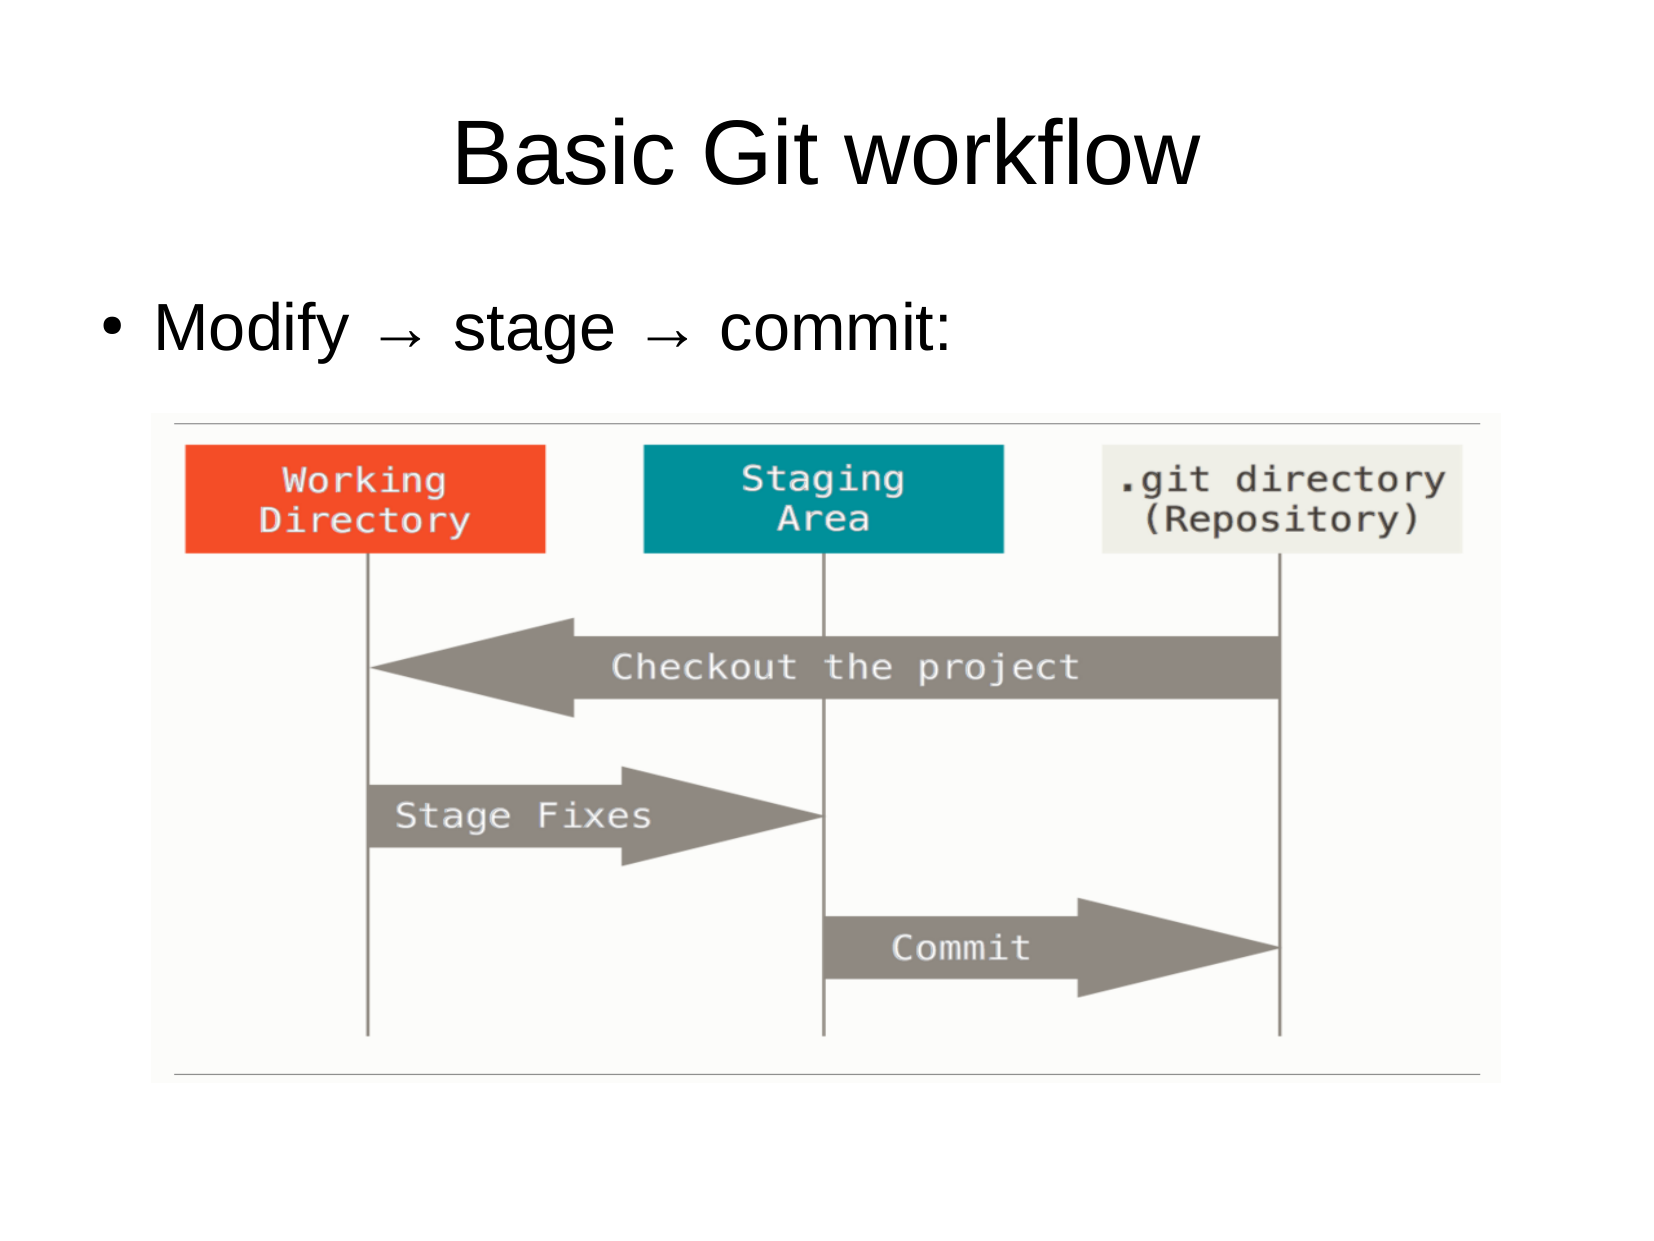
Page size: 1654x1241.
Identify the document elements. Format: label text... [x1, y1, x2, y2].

title Basic Git workflow [82, 49, 1571, 257]
picture [151, 413, 1501, 1083]
list Modify → stage → commit: [82, 290, 1571, 1010]
